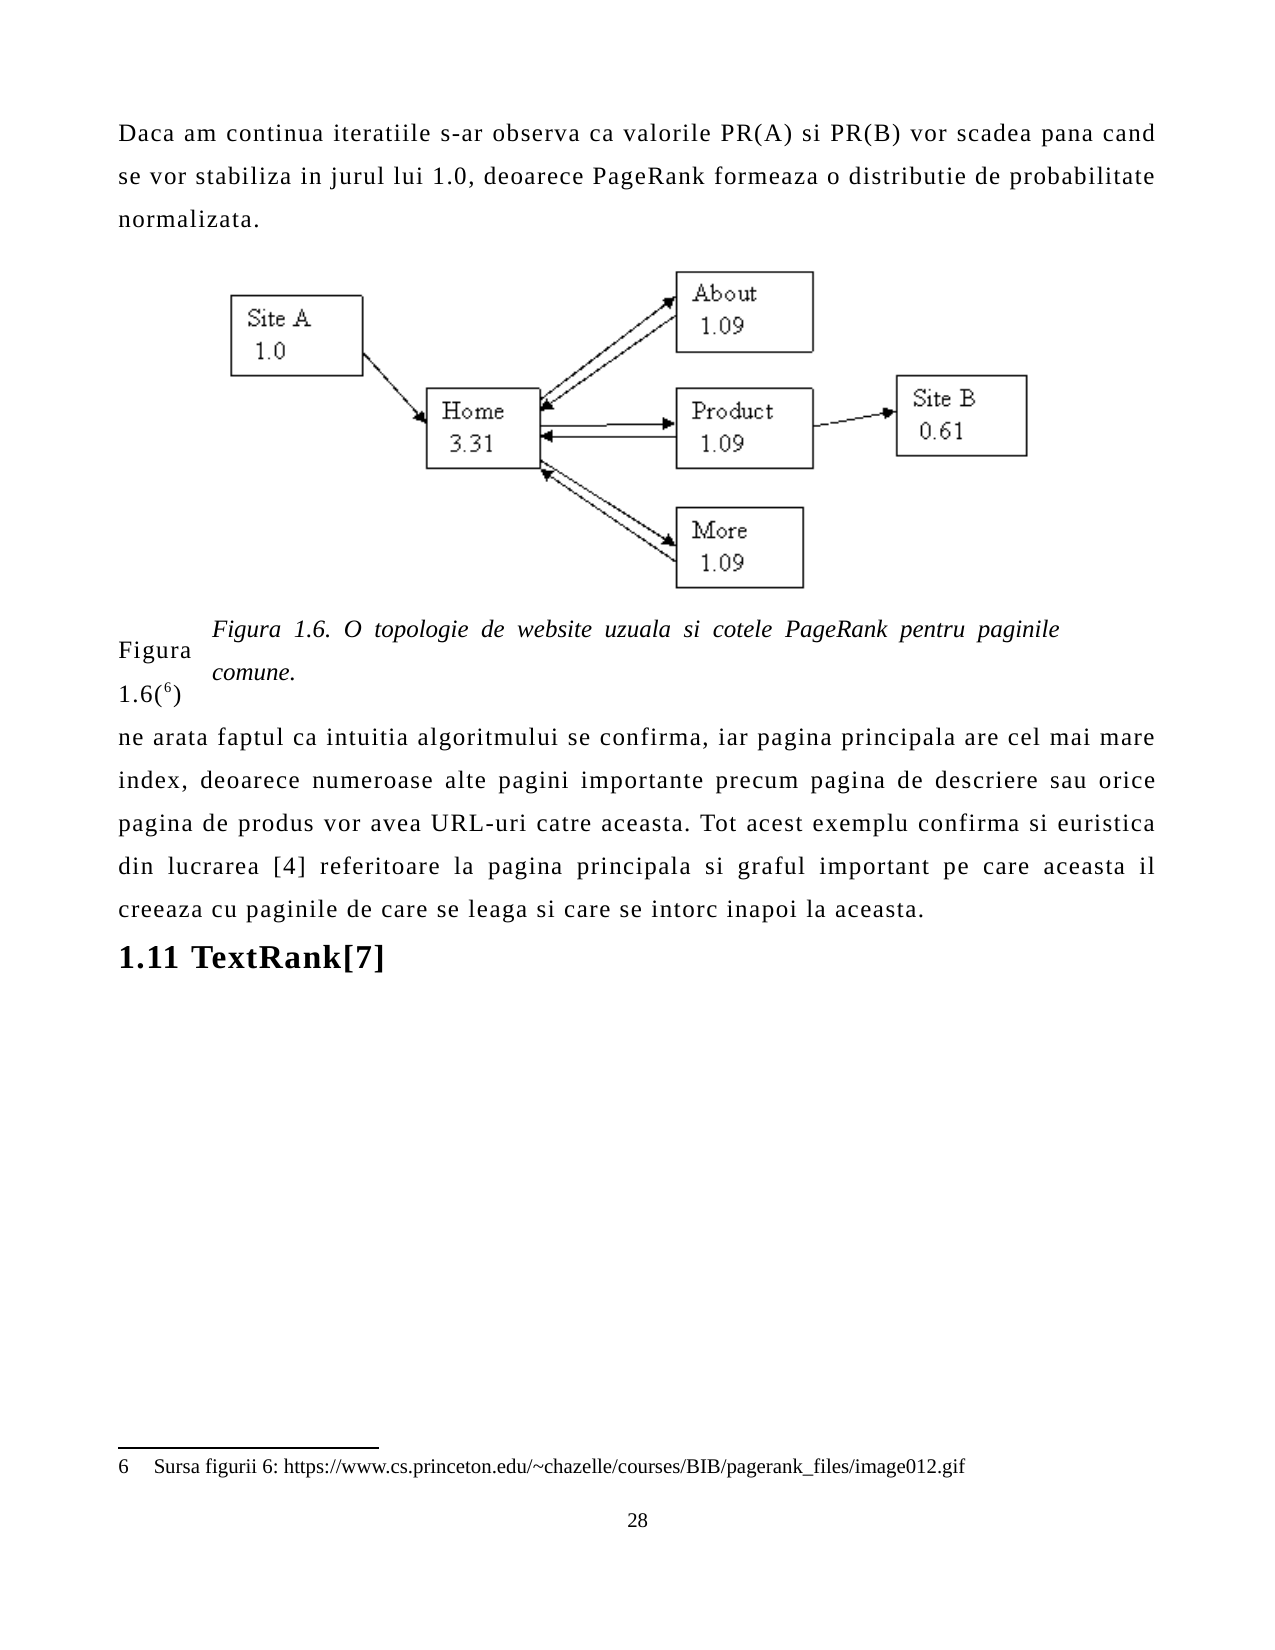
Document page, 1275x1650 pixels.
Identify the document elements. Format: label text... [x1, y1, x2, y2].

subtitle Daca am continua iteratiile s-ar observa ca valorile PR(A) si PR(B) vor scadea pana cand se vor stabiliza in jurul lui 1.0, deoarece PageRank formeaza o distributie de probabilitate normalizata. [118, 118, 1157, 233]
subtitle 1.11 TextRank[7] [118, 937, 1157, 976]
picture [211, 260, 1064, 595]
subtitle Figura 1.6. O topologie de website uzuala si cotele PageRank pentru paginile comune. [212, 595, 1063, 686]
subtitle Figura 1.6() ne arata faptul ca intuitia algoritmului se confirma, iar pagina principala are cel mai mare index, deoarece numeroase alte pagini importante precum pagina de descriere sau orice pagina de produs vor avea URL-uri catre aceasta. Tot acest exemplu confirma si euristica din lucrarea [4] referitoare la pagina principala si graful important pe care aceasta il creeaza cu paginile de care se leaga si care se intorc inapoi la aceasta. [118, 636, 1157, 923]
subtitle Sursa figurii 6: https://www.cs.princeton.edu/~chazelle/courses/BIB/pagerank_files/image012.gif [118, 1454, 1157, 1478]
